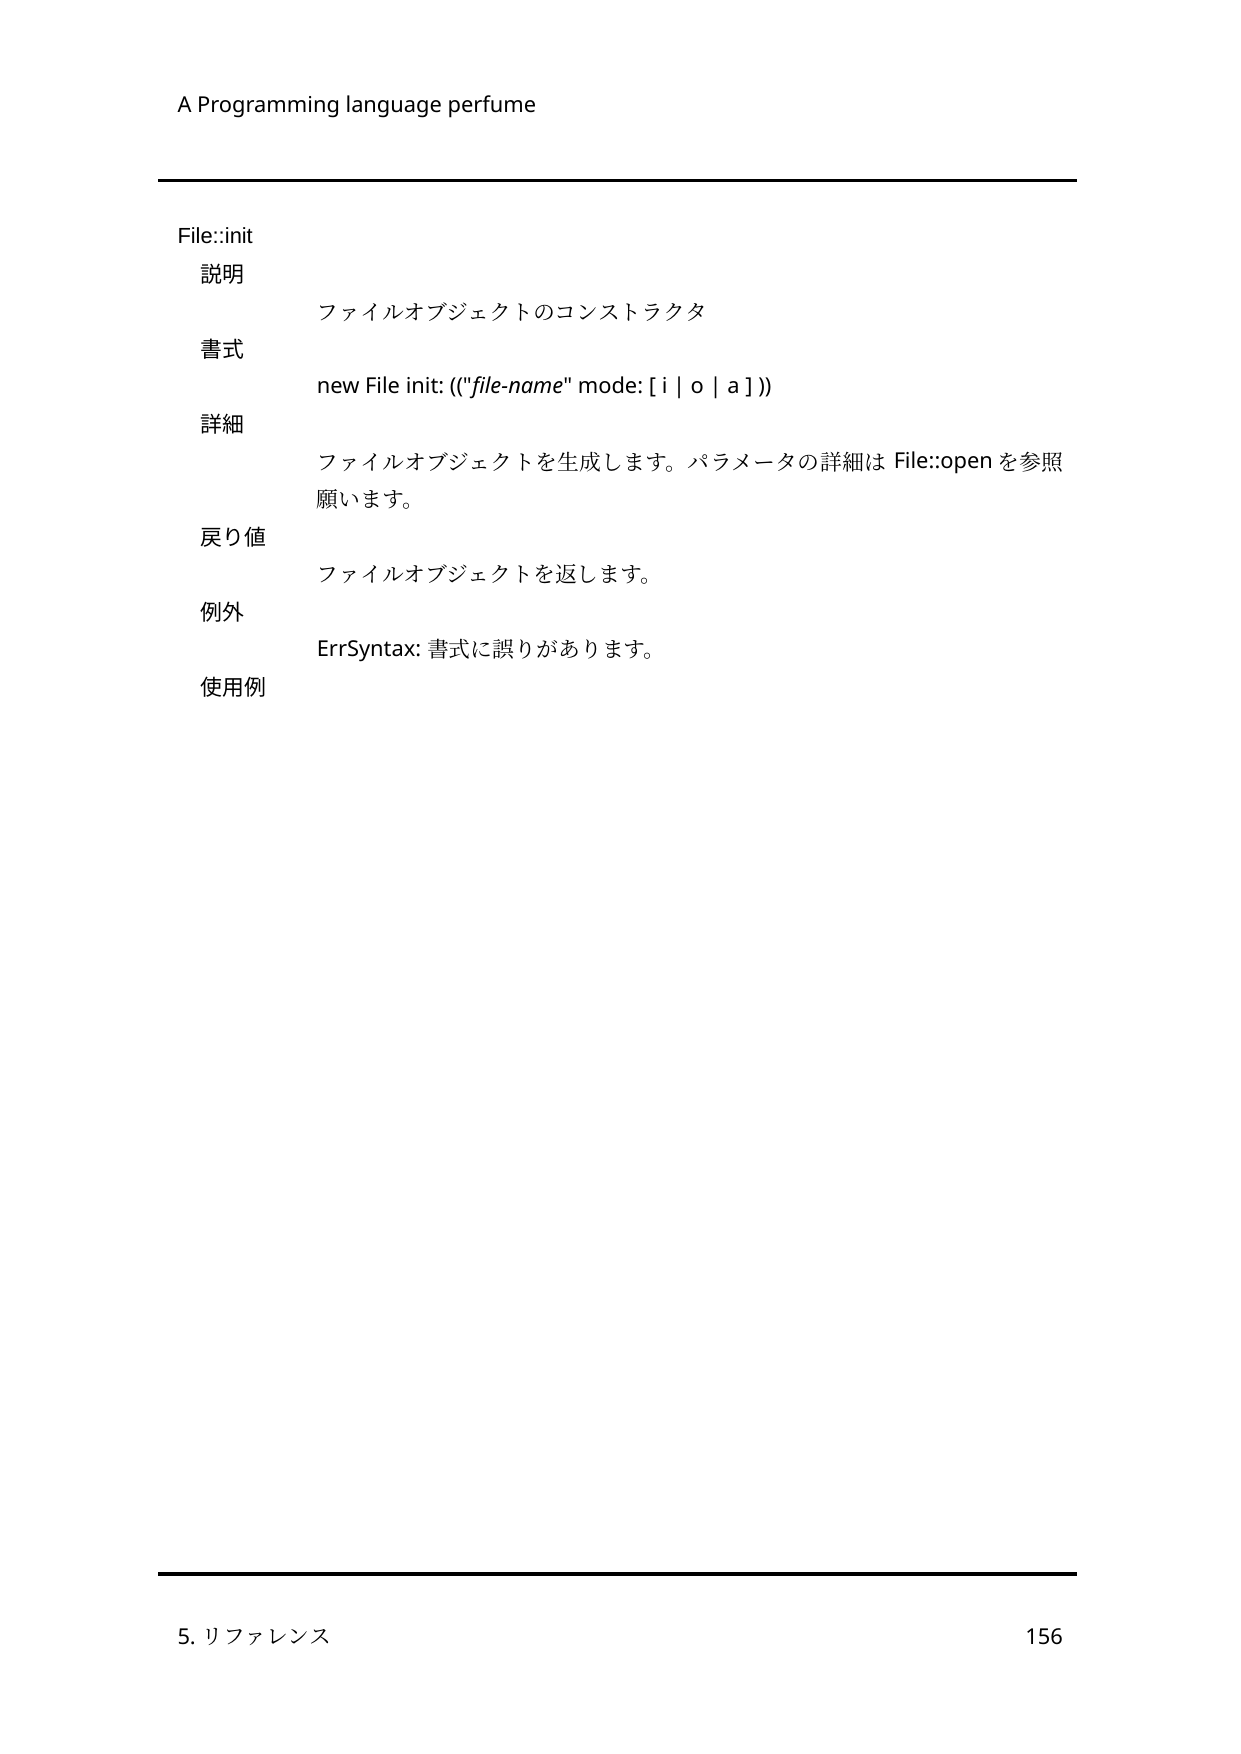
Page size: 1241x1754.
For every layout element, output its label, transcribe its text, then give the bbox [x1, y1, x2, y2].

table_cell ファイルオブジェクトを生成します。パラメータの詳細は File::openを参照願います。 [317, 404, 1063, 517]
table_cell 戻り値 [200, 517, 317, 592]
table_cell [317, 667, 1063, 742]
table_header 説明 [200, 254, 317, 329]
subtitle File::init [177, 217, 1063, 254]
table_cell ファイルオブジェクトを返します。 [317, 517, 1063, 592]
table_cell 詳細 [200, 404, 317, 517]
table_cell 書式 [200, 329, 317, 404]
table_cell ErrSyntax: 書式に誤りがあります。 [317, 592, 1063, 667]
table_header ファイルオブジェクトのコンストラクタ [317, 254, 1063, 329]
table_cell new File init: (("file-name" mode: [ i | o | a ] )) [317, 329, 1063, 404]
table_cell 例外 [200, 592, 317, 667]
table_cell 使用例 [200, 667, 317, 742]
